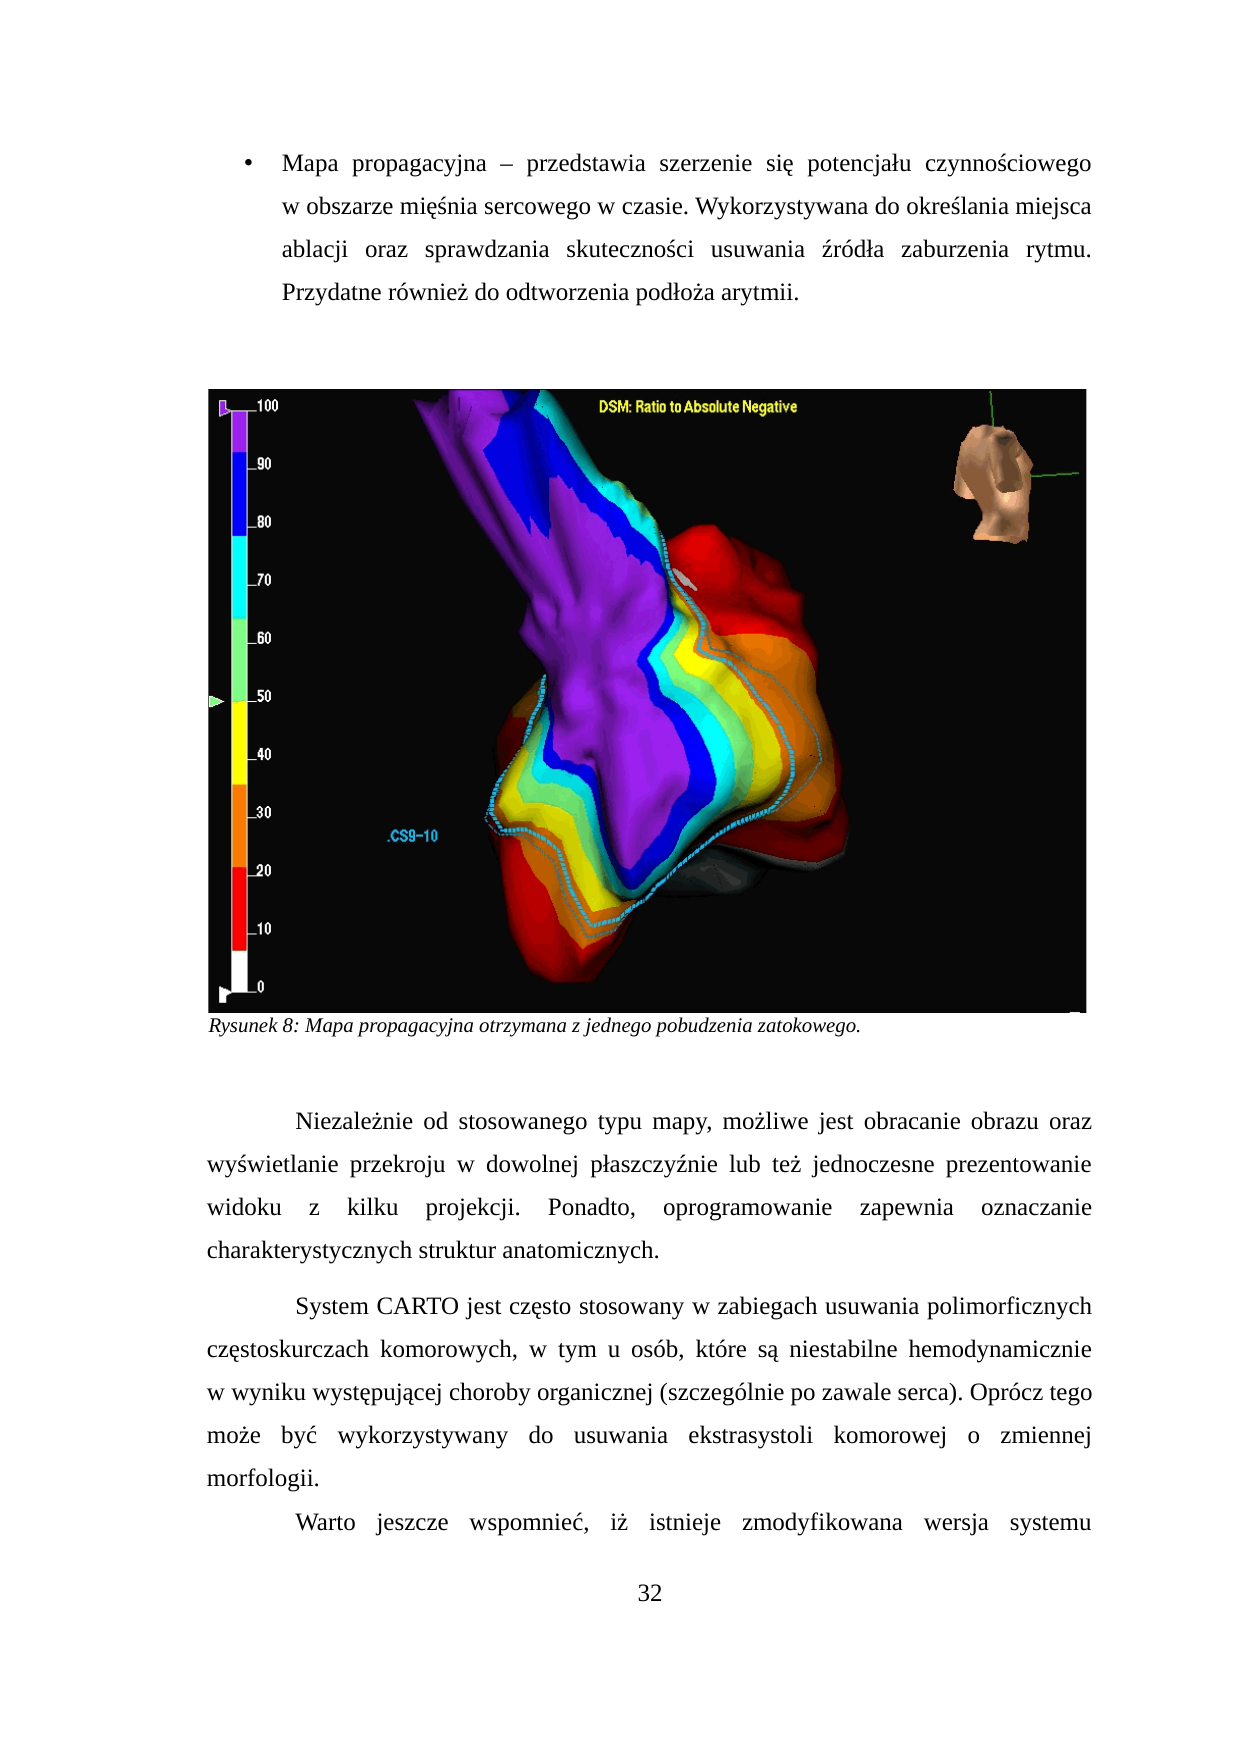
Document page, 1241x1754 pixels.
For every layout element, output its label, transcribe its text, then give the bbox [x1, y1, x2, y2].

list Rysunek 8: Mapa propagacyjna otrzymana z jednego pobudzenia zatokowego. [208, 1013, 1086, 1037]
list Mapa propagacyjna – przedstawia szerzenie się potencjału czynnościowego w obszarze mięśnia sercowego w czasie. Wykorzystywana do określania miejsca ablacji oraz sprawdzania skuteczności usuwania źródła zaburzenia rytmu. Przydatne również do odtworzenia podłoża arytmii. [244, 148, 1093, 306]
picture [208, 389, 1087, 1013]
text Warto jeszcze wspomnieć, iż istnieje zmodyfikowana wersja systemu [207, 1507, 1093, 1535]
text Niezależnie od stosowanego typu mapy, możliwe jest obracanie obrazu oraz wyświetlanie przekroju w dowolnej płaszczyźnie lub też jednoczesne prezentowanie widoku z kilku projekcji. Ponadto, oprogramowanie zapewnia oznaczanie charakterystycznych struktur anatomicznych. [207, 1106, 1093, 1264]
text System CARTO jest często stosowany w zabiegach usuwania polimorficznych częstoskurczach komorowych, w tym u osób, które są niestabilne hemodynamicznie w wyniku występującej choroby organicznej (szczególnie po zawale serca). Oprócz tego może być wykorzystywany do usuwania ekstrasystoli komorowej o zmiennej morfologii. [207, 1291, 1093, 1492]
